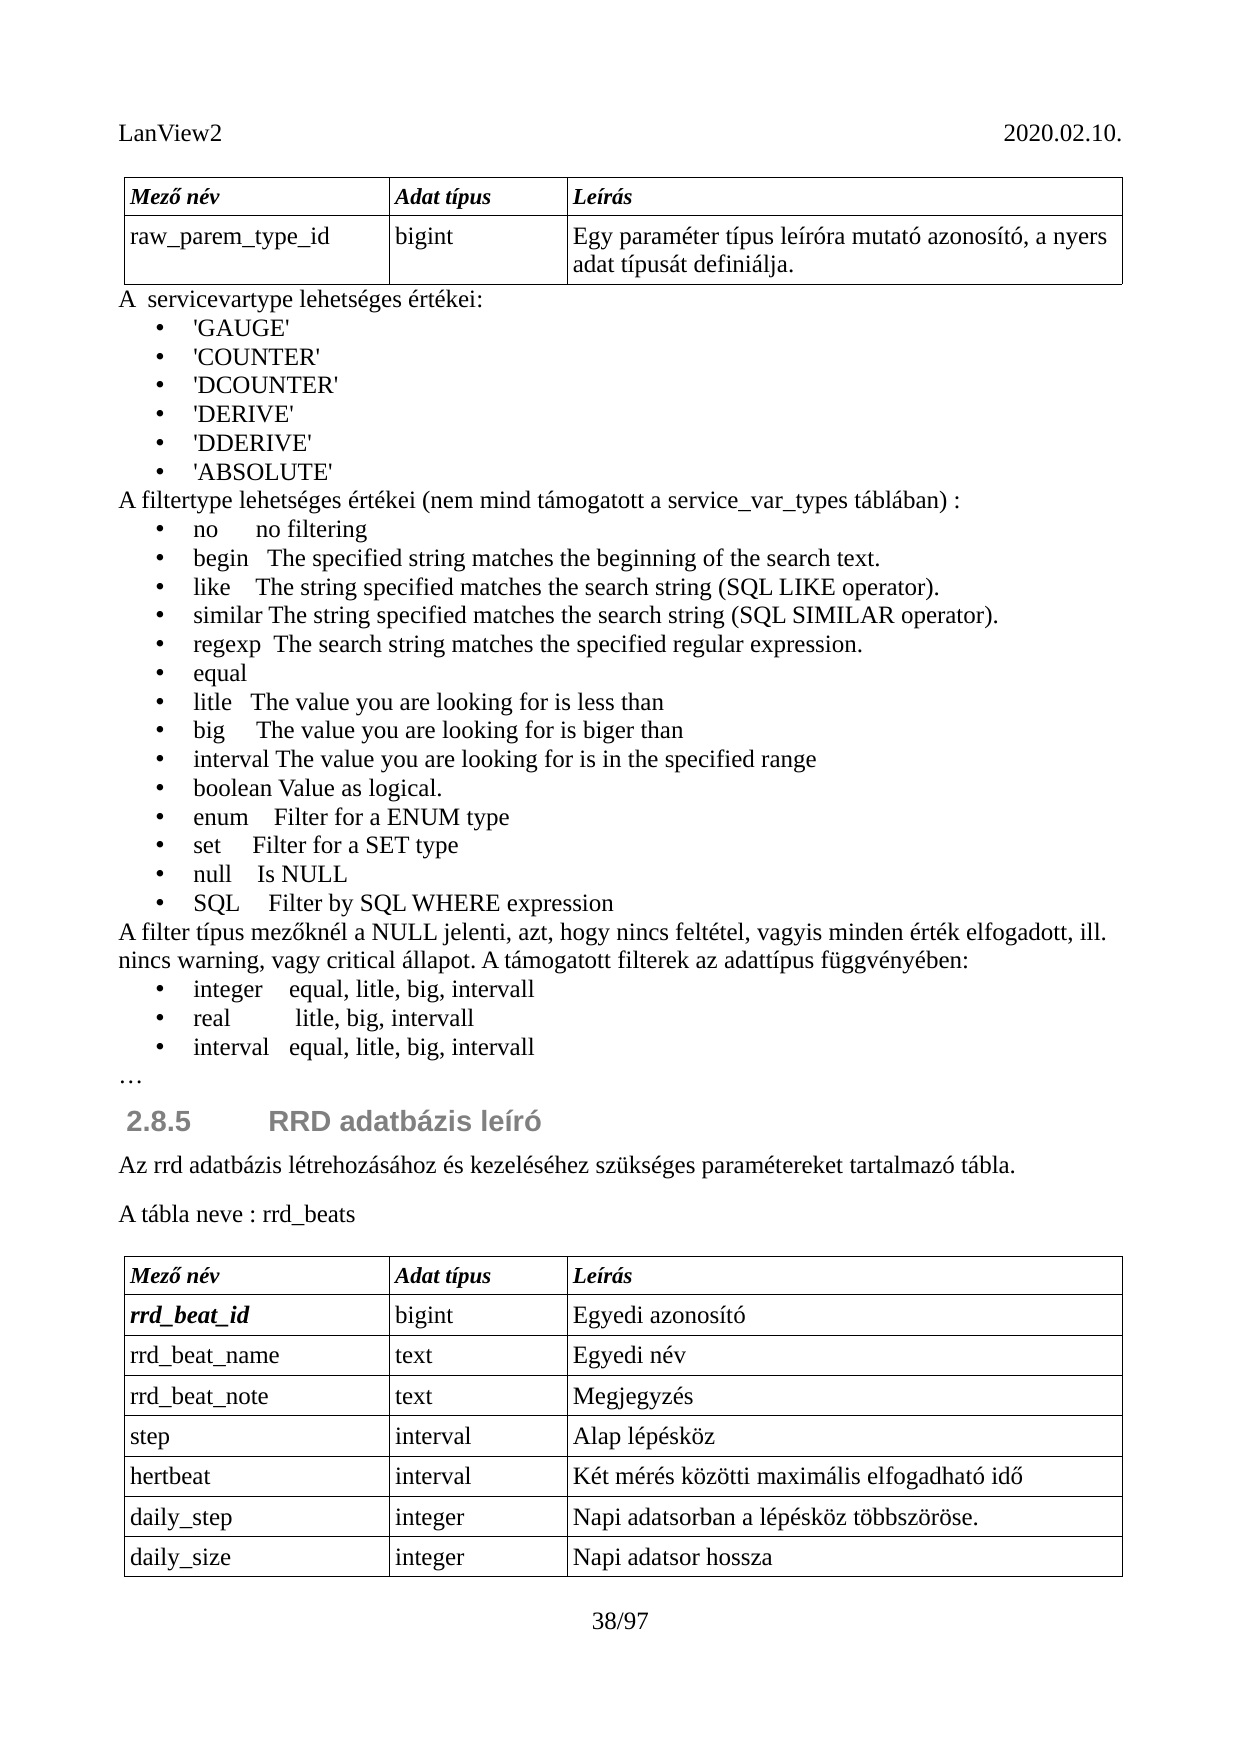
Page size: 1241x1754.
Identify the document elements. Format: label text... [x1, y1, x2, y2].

list equal [156, 658, 1122, 687]
table_header Mező név [125, 178, 389, 215]
table_cell text [390, 1376, 567, 1415]
table_cell rrd_beat_note [125, 1376, 389, 1415]
list 'COUNTER' [156, 342, 1122, 370]
list 'GAUGE' [156, 313, 1122, 342]
table_cell Egy paraméter típus leíróra mutató azonosító, a nyers adat típusát definiálja. [568, 216, 1122, 284]
text A servicevartype lehetséges értékei: [118, 284, 1122, 313]
list similar The string specified matches the search string (SQL SIMILAR operator). [156, 600, 1122, 629]
table_cell bigint [390, 1295, 567, 1334]
table_header Mező név [125, 1257, 389, 1294]
list begin The specified string matches the beginning of the search text. [156, 543, 1122, 572]
list interval The value you are looking for is in the specified range [156, 744, 1122, 773]
table_cell integer [390, 1537, 567, 1576]
table_cell interval [390, 1457, 567, 1496]
table_cell Napi adatsorban a lépésköz többszöröse. [568, 1497, 1122, 1536]
list 'DDERIVE' [156, 428, 1122, 457]
table_cell Egyedi azonosító [568, 1295, 1122, 1334]
list null Is NULL [156, 859, 1122, 888]
table_cell rrd_beat_id [125, 1295, 389, 1334]
table_cell bigint [390, 216, 567, 284]
list regexp The search string matches the specified regular expression. [156, 629, 1122, 658]
table_cell integer [390, 1497, 567, 1536]
table_cell step [125, 1416, 389, 1456]
text Az rrd adatbázis létrehozásához és kezeléséhez szükséges paramétereket tartalmazó tábla. [118, 1150, 1122, 1178]
table_cell Egyedi név [568, 1336, 1122, 1375]
list set Filter for a SET type [156, 830, 1122, 859]
text A filter típus mezőknél a NULL jelenti, azt, hogy nincs feltétel, vagyis minden érték elfogadott, ill. nincs warning, vagy critical állapot. A támogatott filterek az adattípus függvényében: [118, 917, 1122, 974]
table_cell raw_parem_type_id [125, 216, 389, 284]
list 'DCOUNTER' [156, 370, 1122, 399]
list 'ABSOLUTE' [156, 457, 1122, 485]
table_cell Alap lépésköz [568, 1416, 1122, 1456]
list like The string specified matches the search string (SQL LIKE operator). [156, 572, 1122, 600]
table_header Leírás [568, 1257, 1122, 1294]
list boolean Value as logical. [156, 773, 1122, 802]
list integer equal, litle, big, intervall [156, 974, 1122, 1003]
table_cell rrd_beat_name [125, 1336, 389, 1375]
list no no filtering [156, 514, 1122, 543]
subtitle RRD adatbázis leíró [118, 1104, 1122, 1137]
list real litle, big, intervall [156, 1003, 1122, 1032]
table_header Adat típus [390, 1257, 567, 1294]
list enum Filter for a ENUM type [156, 802, 1122, 830]
table_header Adat típus [390, 178, 567, 215]
text … [118, 1060, 1122, 1089]
table_header Leírás [568, 178, 1122, 215]
table_cell Két mérés közötti maximális elfogadható idő [568, 1457, 1122, 1496]
list interval equal, litle, big, intervall [156, 1032, 1122, 1060]
list SQL Filter by SQL WHERE expression [156, 888, 1122, 917]
table_cell text [390, 1336, 567, 1375]
table_cell Napi adatsor hossza [568, 1537, 1122, 1576]
text A filtertype lehetséges értékei (nem mind támogatott a service_var_types táblában) : [118, 485, 1122, 514]
list 'DERIVE' [156, 399, 1122, 428]
list big The value you are looking for is biger than [156, 715, 1122, 744]
list litle The value you are looking for is less than [156, 687, 1122, 715]
table_cell daily_step [125, 1497, 389, 1536]
text A tábla neve : rrd_beats [118, 1199, 1122, 1228]
table_cell Megjegyzés [568, 1376, 1122, 1415]
table_cell daily_size [125, 1537, 389, 1576]
table_cell hertbeat [125, 1457, 389, 1496]
table_cell interval [390, 1416, 567, 1456]
